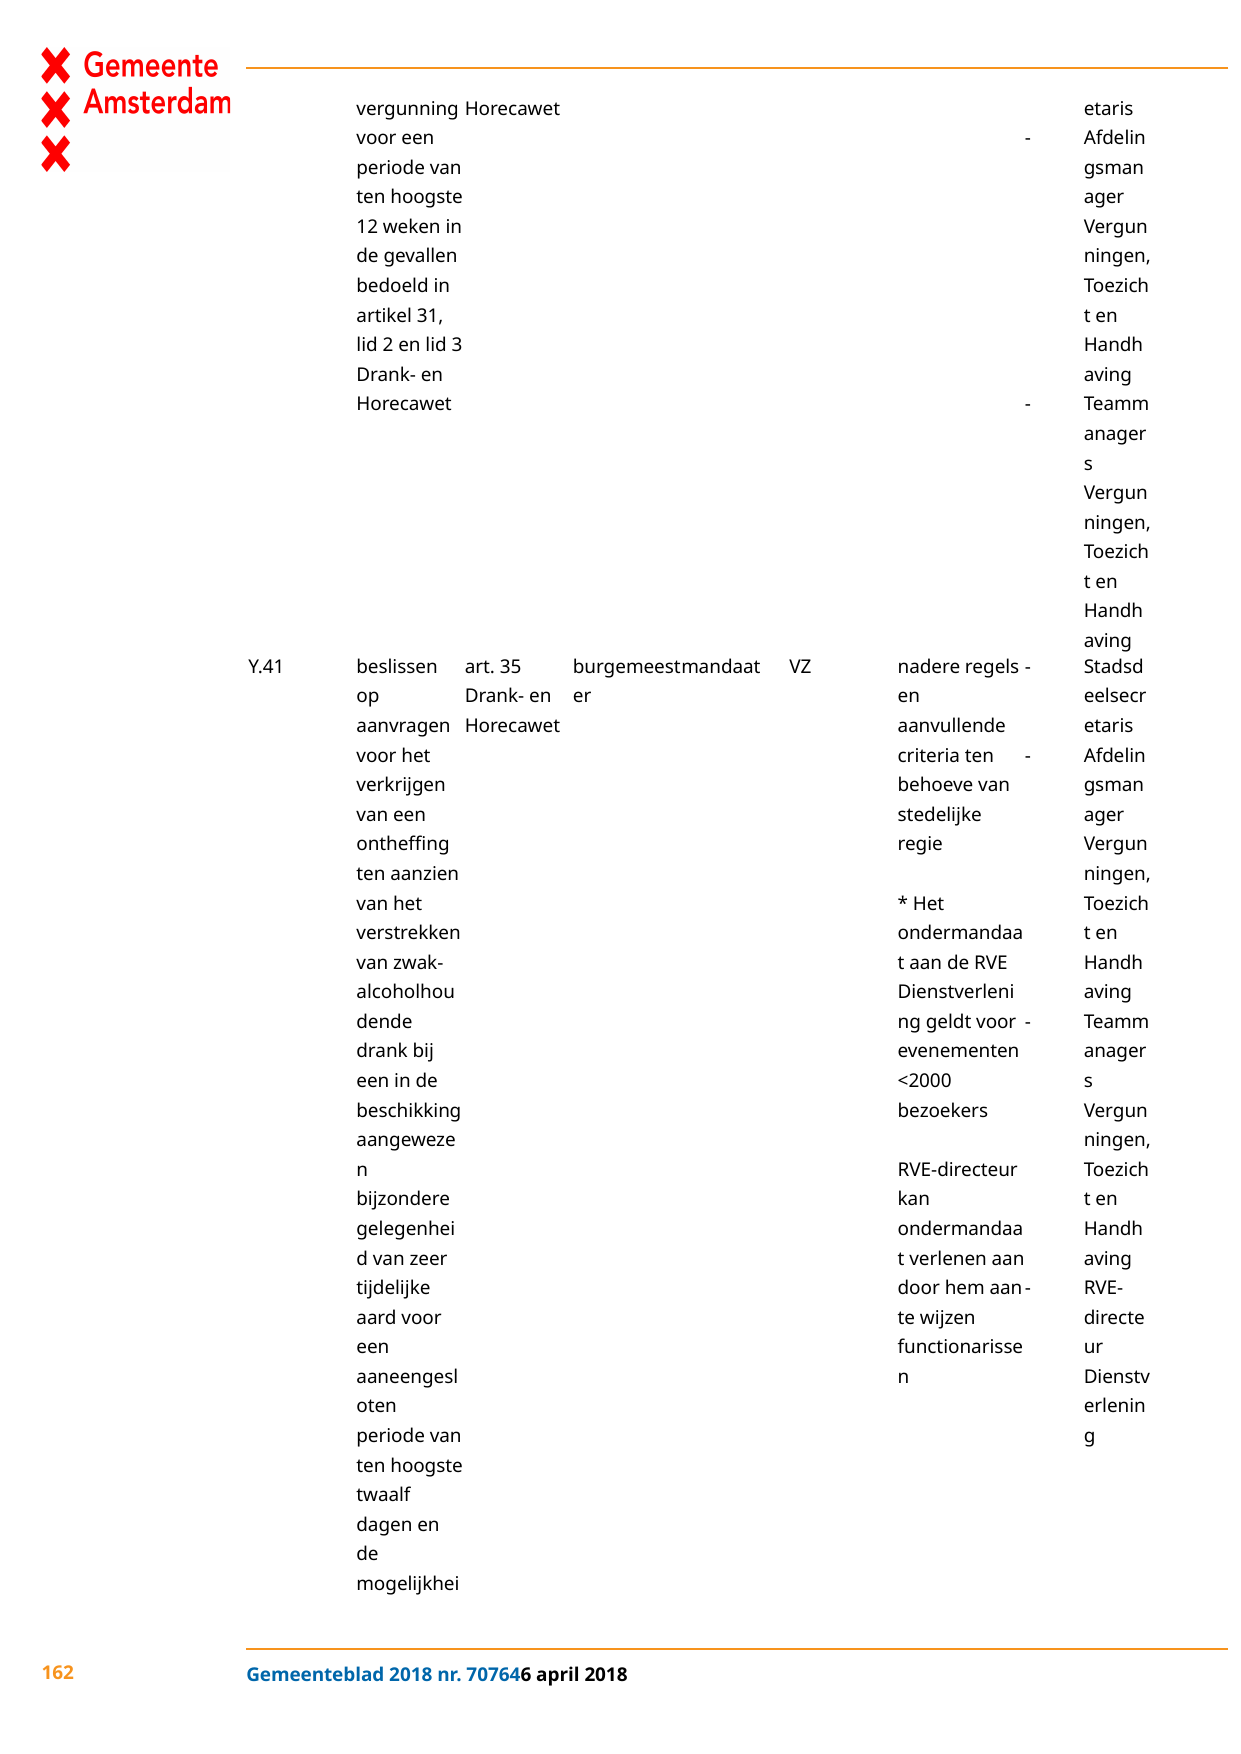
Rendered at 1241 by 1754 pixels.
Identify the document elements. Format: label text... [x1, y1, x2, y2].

table_cell Horecawet [465, 95, 573, 653]
table_cell mandaat [681, 653, 789, 1596]
picture [41, 47, 231, 172]
table_cell burgemeester [573, 653, 681, 1596]
table_cell [248, 95, 356, 653]
table_cell [573, 95, 681, 653]
table_cell VZ [789, 653, 897, 1596]
table_cell etaris Afdelingsmanager Vergunningen, Toezicht en Handhaving Teammanagers Vergunningen, Toezicht en Handhaving [1025, 95, 1152, 653]
table_cell Stadsdeelsecretaris Afdelingsmanager Vergunningen, Toezicht en Handhaving Teammanagers Vergunningen, Toezicht en Handhaving RVE-directeur Dienstverlening [1025, 653, 1152, 1596]
table_cell [789, 95, 897, 653]
table_cell [898, 95, 1024, 653]
table_cell nadere regels en aanvullende criteria ten behoeve van stedelijke regie * Het ondermandaat aan de RVE Dienstverlening geldt voor evenementen <2000 bezoekers RVE-directeur kan ondermandaat verlenen aan door hem aan te wijzen functionarissen [898, 653, 1024, 1596]
table_cell vergunning voor een periode van ten hoogste 12 weken in de gevallen bedoeld in artikel 31, lid 2 en lid 3 Drank- en Horecawet [356, 95, 464, 653]
table_cell art. 35 Drank- en Horecawet [465, 653, 573, 1596]
table_cell [681, 95, 789, 653]
table_cell Y.41 [248, 653, 356, 1596]
table_cell beslissen op aanvragen voor het verkrijgen van een ontheffing ten aanzien van het verstrekken van zwak-alcoholhoudende drank bij een in de beschikking aangewezen bijzondere gelegenheid van zeer tijdelijke aard voor een aaneengesloten periode van ten hoogste twaalf dagen en de mogelijkhei [356, 653, 464, 1596]
